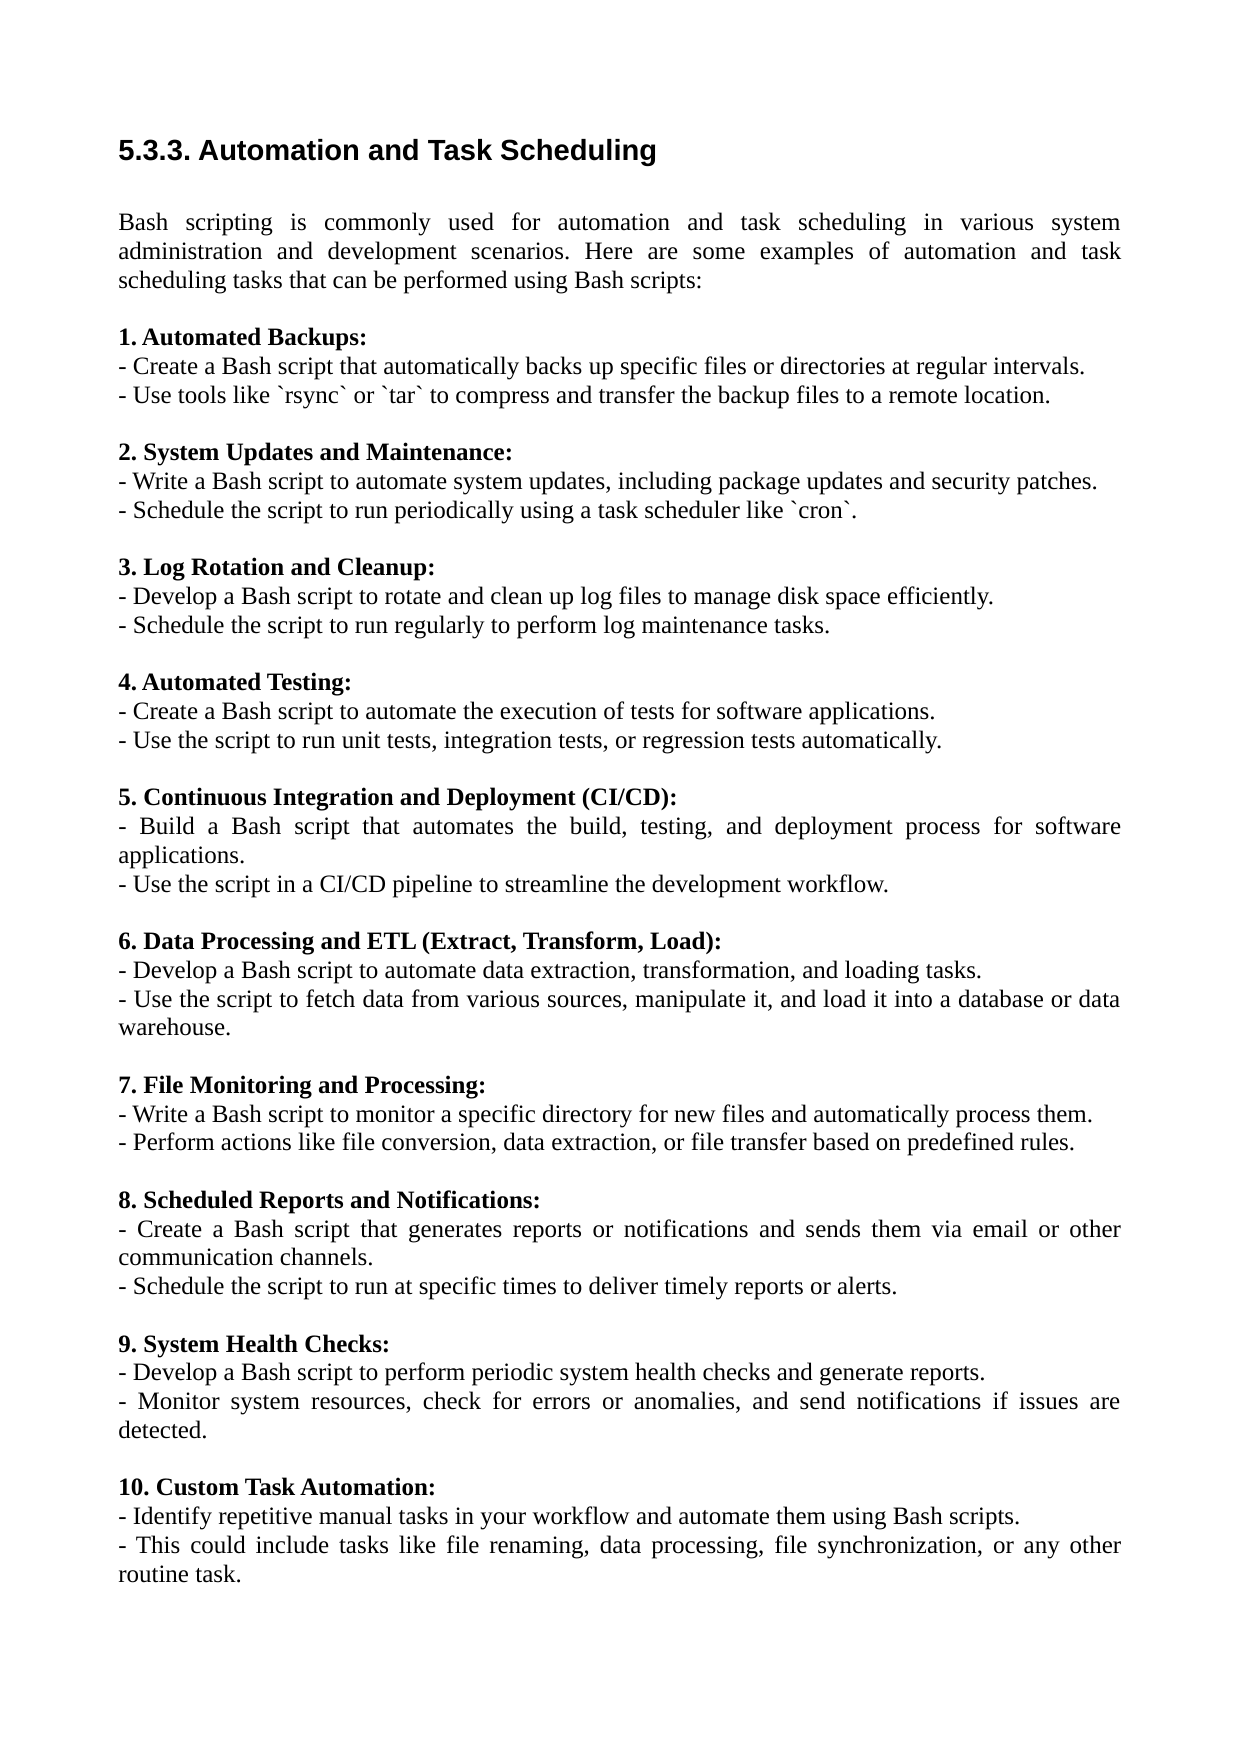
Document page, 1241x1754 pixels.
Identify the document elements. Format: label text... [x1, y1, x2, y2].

text - Develop a Bash script to automate data extraction, transformation, and loading tasks. [118, 955, 1122, 984]
text - This could include tasks like file renaming, data processing, file synchronization, or any other routine task. [118, 1530, 1122, 1587]
text - Develop a Bash script to rotate and clean up log files to manage disk space efficiently. [118, 581, 1122, 610]
text Bash scripting is commonly used for automation and task scheduling in various system administration and development scenarios. Here are some examples of automation and task scheduling tasks that can be performed using Bash scripts: [118, 207, 1122, 294]
text 2. System Updates and Maintenance: [118, 437, 1122, 466]
text - Schedule the script to run regularly to perform log maintenance tasks. [118, 610, 1122, 639]
text - Identify repetitive manual tasks in your workflow and automate them using Bash scripts. [118, 1501, 1122, 1530]
text - Create a Bash script to automate the execution of tests for software applications. [118, 696, 1122, 725]
text - Write a Bash script to monitor a specific directory for new files and automatically process them. [118, 1099, 1122, 1127]
text - Use the script to fetch data from various sources, manipulate it, and load it into a database or data warehouse. [118, 984, 1122, 1041]
text 9. System Health Checks: [118, 1329, 1122, 1357]
text 7. File Monitoring and Processing: [118, 1070, 1122, 1099]
text - Use the script in a CI/CD pipeline to streamline the development workflow. [118, 869, 1122, 897]
text 3. Log Rotation and Cleanup: [118, 552, 1122, 581]
text - Build a Bash script that automates the build, testing, and deployment process for software applications. [118, 811, 1122, 869]
text - Schedule the script to run periodically using a task scheduler like `cron`. [118, 495, 1122, 524]
text 8. Scheduled Reports and Notifications: [118, 1185, 1122, 1214]
text - Use the script to run unit tests, integration tests, or regression tests automatically. [118, 725, 1122, 754]
text - Monitor system resources, check for errors or anomalies, and send notifications if issues are detected. [118, 1386, 1122, 1444]
text 1. Automated Backups: [118, 322, 1122, 351]
text - Create a Bash script that automatically backs up specific files or directories at regular intervals. [118, 351, 1122, 380]
text - Perform actions like file conversion, data extraction, or file transfer based on predefined rules. [118, 1127, 1122, 1156]
text - Create a Bash script that generates reports or notifications and sends them via email or other communication channels. [118, 1214, 1122, 1271]
text - Write a Bash script to automate system updates, including package updates and security patches. [118, 466, 1122, 495]
text 10. Custom Task Automation: [118, 1472, 1122, 1501]
text 6. Data Processing and ETL (Extract, Transform, Load): [118, 926, 1122, 955]
text 5. Continuous Integration and Deployment (CI/CD): [118, 782, 1122, 811]
text - Develop a Bash script to perform periodic system health checks and generate reports. [118, 1357, 1122, 1386]
text 4. Automated Testing: [118, 667, 1122, 696]
text - Use tools like `rsync` or `tar` to compress and transfer the backup files to a remote location. [118, 380, 1122, 409]
text - Schedule the script to run at specific times to deliver timely reports or alerts. [118, 1271, 1122, 1300]
subtitle 5.3.3. Automation and Task Scheduling [118, 133, 1122, 166]
